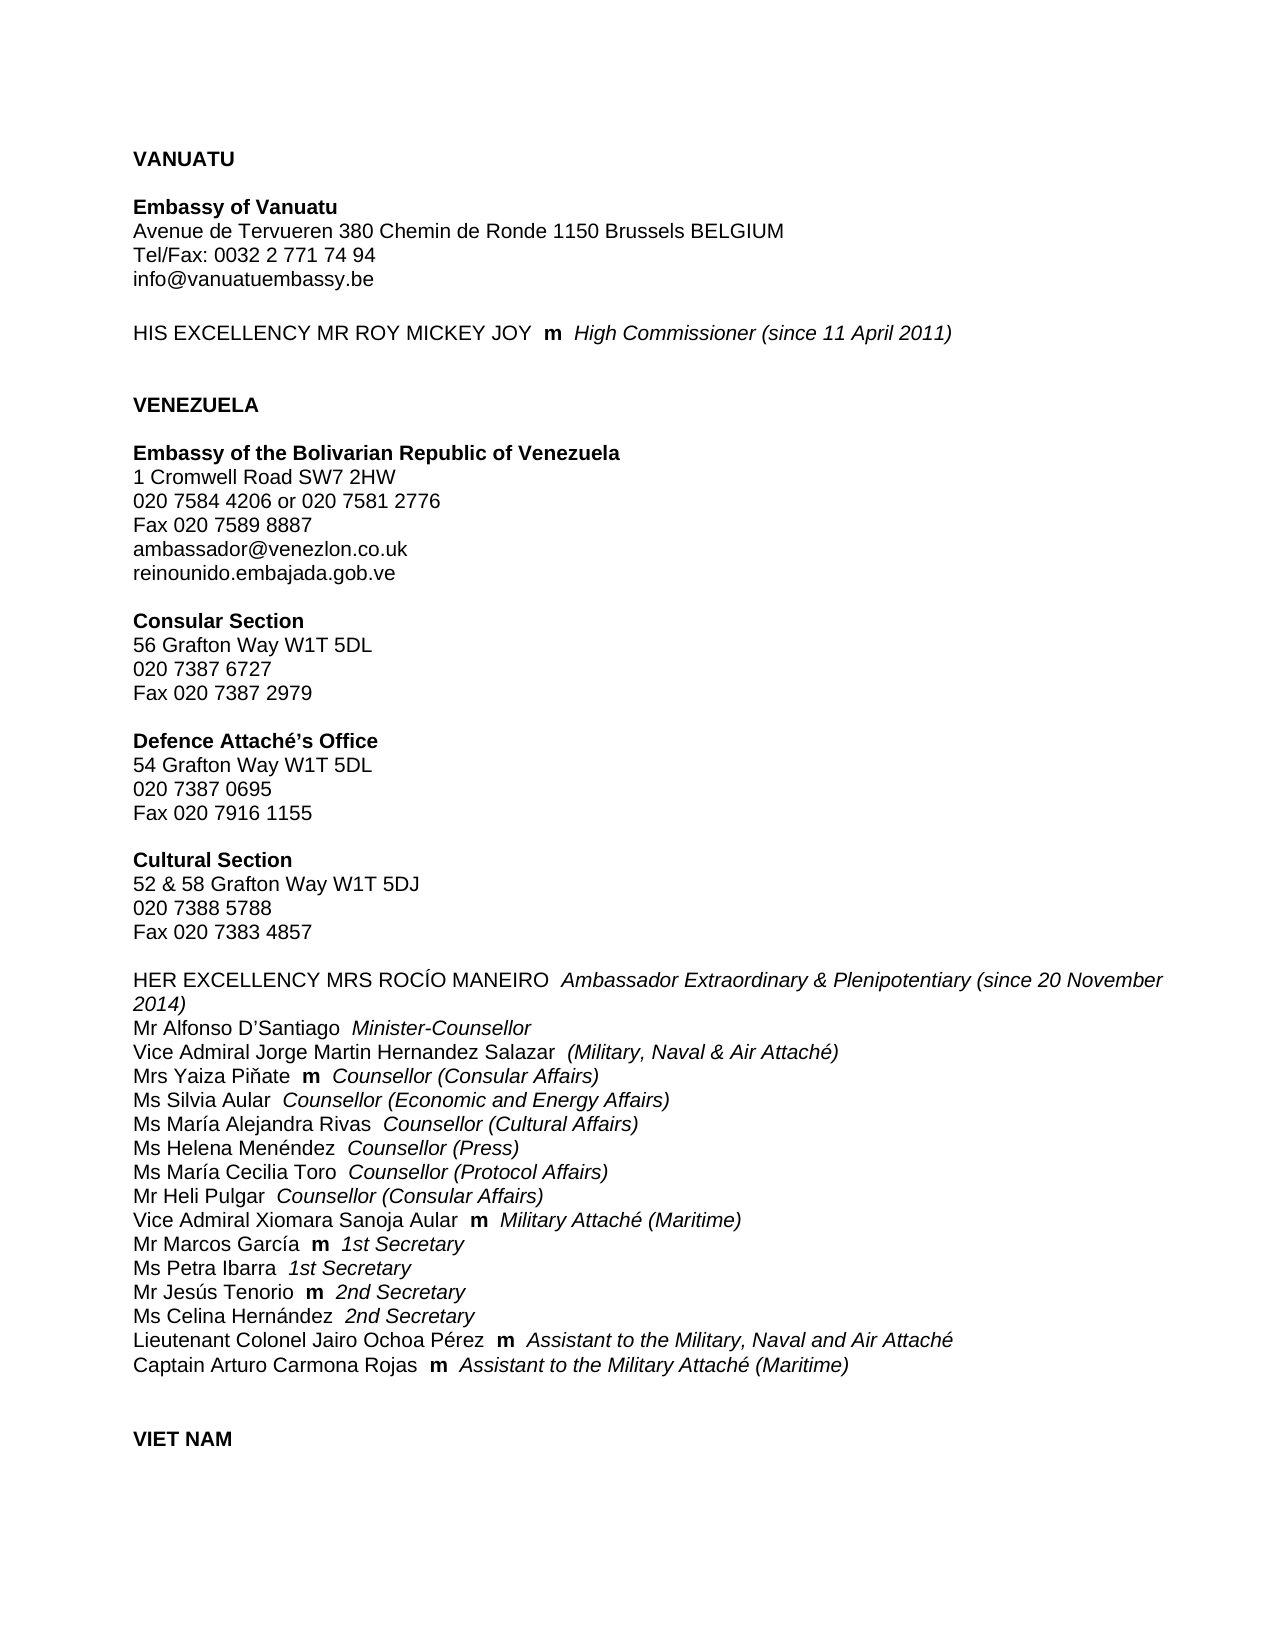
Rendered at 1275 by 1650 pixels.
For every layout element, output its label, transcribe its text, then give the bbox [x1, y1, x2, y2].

text Defence Attaché’s Office [133, 728, 1181, 752]
text Ms Silvia Aular Counsellor (Economic and Energy Affairs) [133, 1088, 1181, 1112]
text Fax 020 7383 4857 [133, 920, 1181, 944]
text Mr Alfonso D’Santiago Minister-Counsellor [133, 1016, 1181, 1040]
text 54 Grafton Way W1T 5DL [133, 752, 1181, 776]
text Fax 020 7916 1155 [133, 800, 1181, 824]
text Ms Helena Menéndez Counsellor (Press) [133, 1136, 1181, 1160]
text Mr Jesús Tenorio m 2nd Secretary [133, 1279, 1181, 1303]
text Cultural Section [133, 848, 1181, 872]
text VIET NAM [133, 1427, 1181, 1451]
text Fax 020 7589 8887 [133, 513, 1181, 537]
text Embassy of Vanuatu Avenue de Tervueren 380 Chemin de Ronde 1150 Brussels BELGIUM Tel/Fax: 0032 2 771 74 94 info@vanuatuembassy.be [133, 195, 1181, 321]
text HER EXCELLENCY MRS ROCÍO MANEIRO Ambassador Extraordinary & Plenipotentiary (since 20 November 2014) [133, 968, 1181, 1016]
text Vice Admiral Xiomara Sanoja Aular m Military Attaché (Maritime) [133, 1208, 1181, 1232]
text VENEZUELA [133, 393, 1181, 417]
text Ms Celina Hernández 2nd Secretary [133, 1303, 1181, 1327]
text 020 7387 6727 [133, 657, 1181, 681]
text Vice Admiral Jorge Martin Hernandez Salazar (Military, Naval & Air Attaché) [133, 1040, 1181, 1064]
text Mr Marcos García m 1st Secretary [133, 1232, 1181, 1256]
text Ms María Alejandra Rivas Counsellor (Cultural Affairs) [133, 1112, 1181, 1136]
text 1 Cromwell Road SW7 2HW [133, 465, 1181, 489]
text VANUATU [133, 147, 1181, 171]
text Ms Petra Ibarra 1st Secretary [133, 1256, 1181, 1279]
text 56 Grafton Way W1T 5DL [133, 633, 1181, 657]
text 020 7387 0695 [133, 776, 1181, 800]
text Mr Heli Pulgar Counsellor (Consular Affairs) [133, 1184, 1181, 1208]
text HIS EXCELLENCY MR ROY MICKEY JOY m High Commissioner (since 11 April 2011) [133, 321, 1181, 345]
text reinounido.embajada.gob.ve [133, 561, 1181, 585]
text Lieutenant Colonel Jairo Ochoa Pérez m Assistant to the Military, Naval and Air Attaché [133, 1327, 1181, 1351]
text Captain Arturo Carmona Rojas m Assistant to the Military Attaché (Maritime) [133, 1353, 1181, 1377]
text 52 & 58 Grafton Way W1T 5DJ [133, 872, 1181, 896]
text ambassador@venezlon.co.uk [133, 537, 1181, 561]
text Ms María Cecilia Toro Counsellor (Protocol Affairs) [133, 1160, 1181, 1184]
text Consular Section [133, 609, 1181, 633]
text Fax 020 7387 2979 [133, 681, 1181, 704]
text 020 7584 4206 or 020 7581 2776 [133, 489, 1181, 513]
text 020 7388 5788 [133, 896, 1181, 920]
text Embassy of the Bolivarian Republic of Venezuela [133, 441, 1181, 465]
text Mrs Yaiza Piňate m Counsellor (Consular Affairs) [133, 1064, 1181, 1088]
